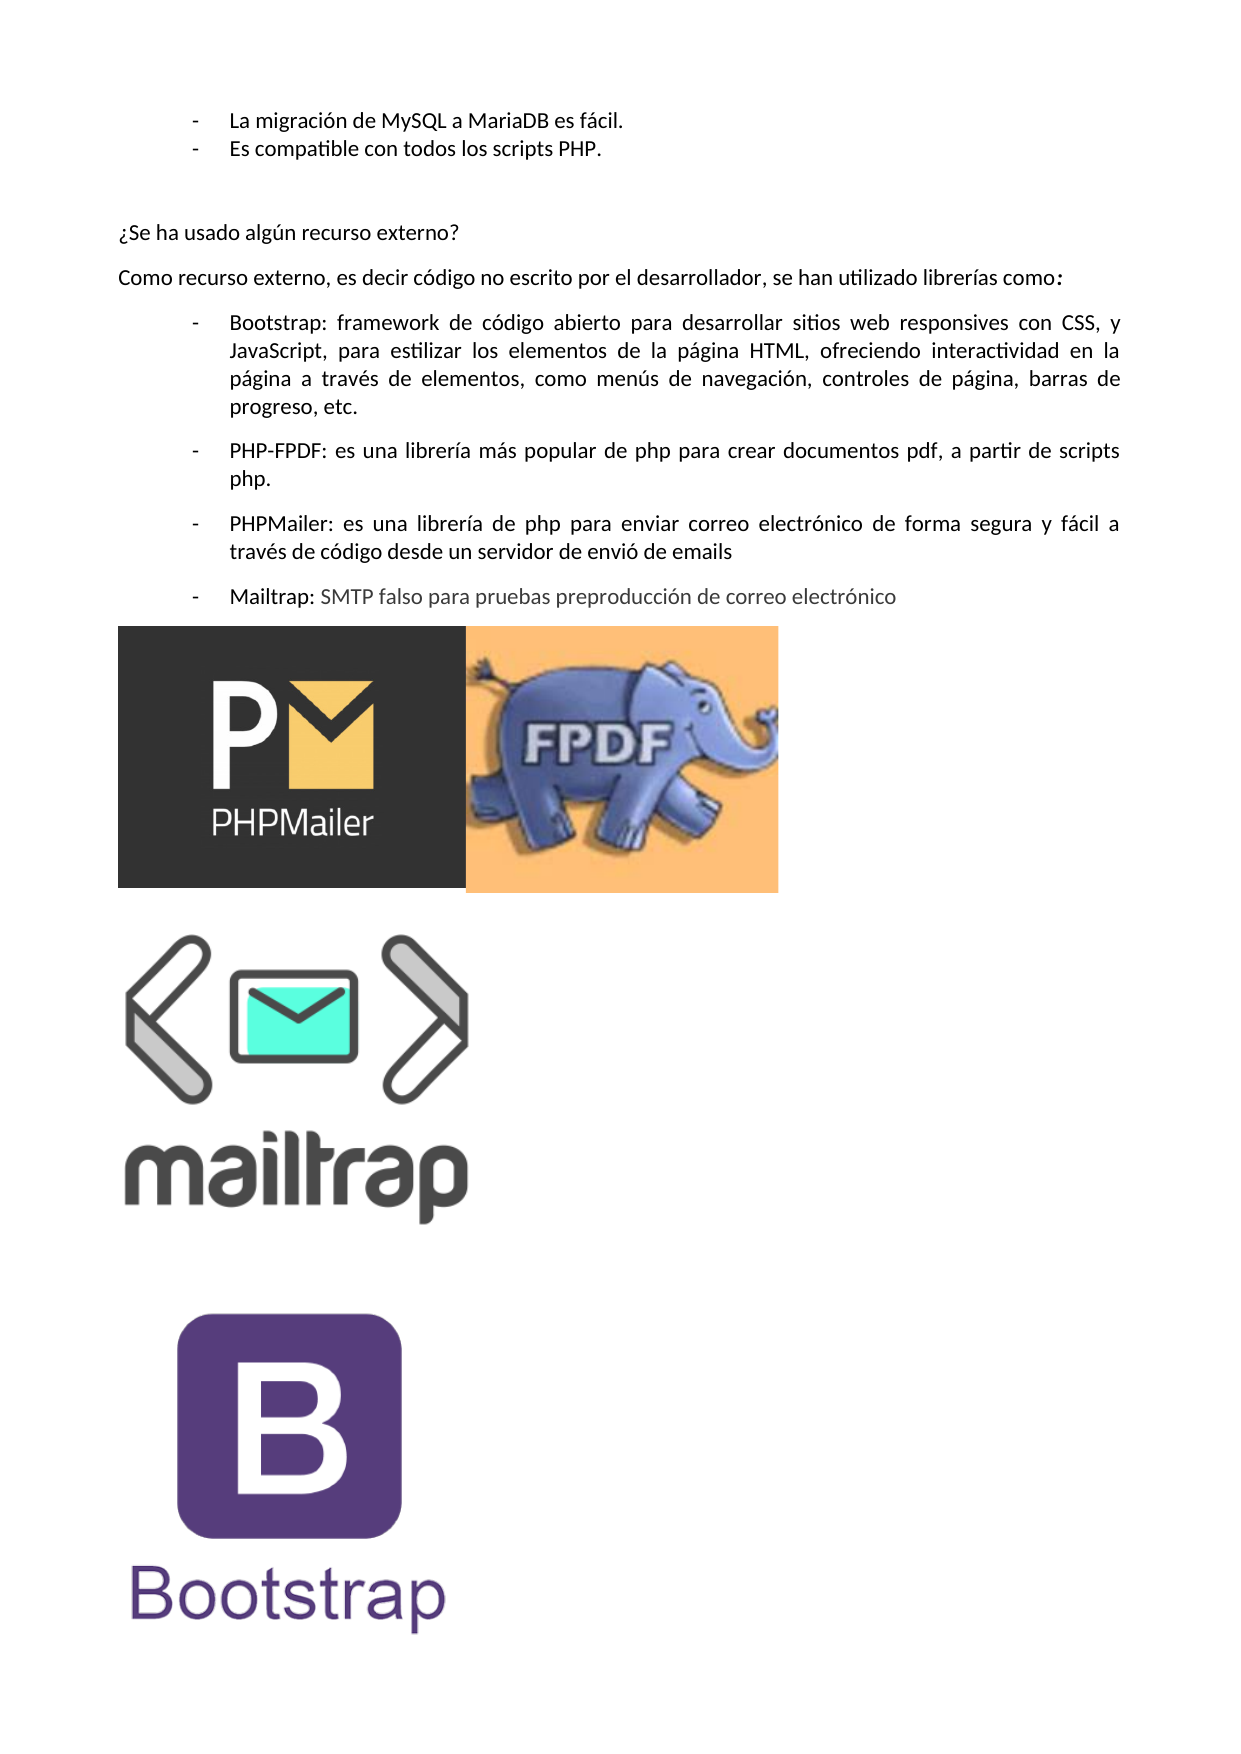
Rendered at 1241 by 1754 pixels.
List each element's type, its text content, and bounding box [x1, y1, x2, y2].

list Es compatible con todos los scripts PHP. [192, 134, 1122, 162]
list La migración de MySQL a MariaDB es fácil. [192, 106, 1122, 134]
list PHP-FPDF: es una librería más popular de php para crear documentos pdf, a partir de scripts php. [192, 437, 1122, 493]
list PHPMailer: es una librería de php para enviar correo electrónico de forma segura y fácil a través de código desde un servidor de envió de emails [192, 509, 1122, 565]
list Bootstrap: framework de código abierto para desarrollar sitios web responsives con CSS, y JavaScript, para estilizar los elementos de la página HTML, ofreciendo interactividad en la página a través de elementos, como menús de navegación, controles de página, barras de progreso, etc. [192, 308, 1122, 420]
text Como recurso externo, es decir código no escrito por el desarrollador, se han utilizado librerías como: [118, 263, 1122, 291]
text ¿Se ha usado algún recurso externo? [118, 218, 1122, 246]
list Mailtrap: SMTP falso para pruebas preproducción de correo electrónico [192, 582, 1122, 610]
